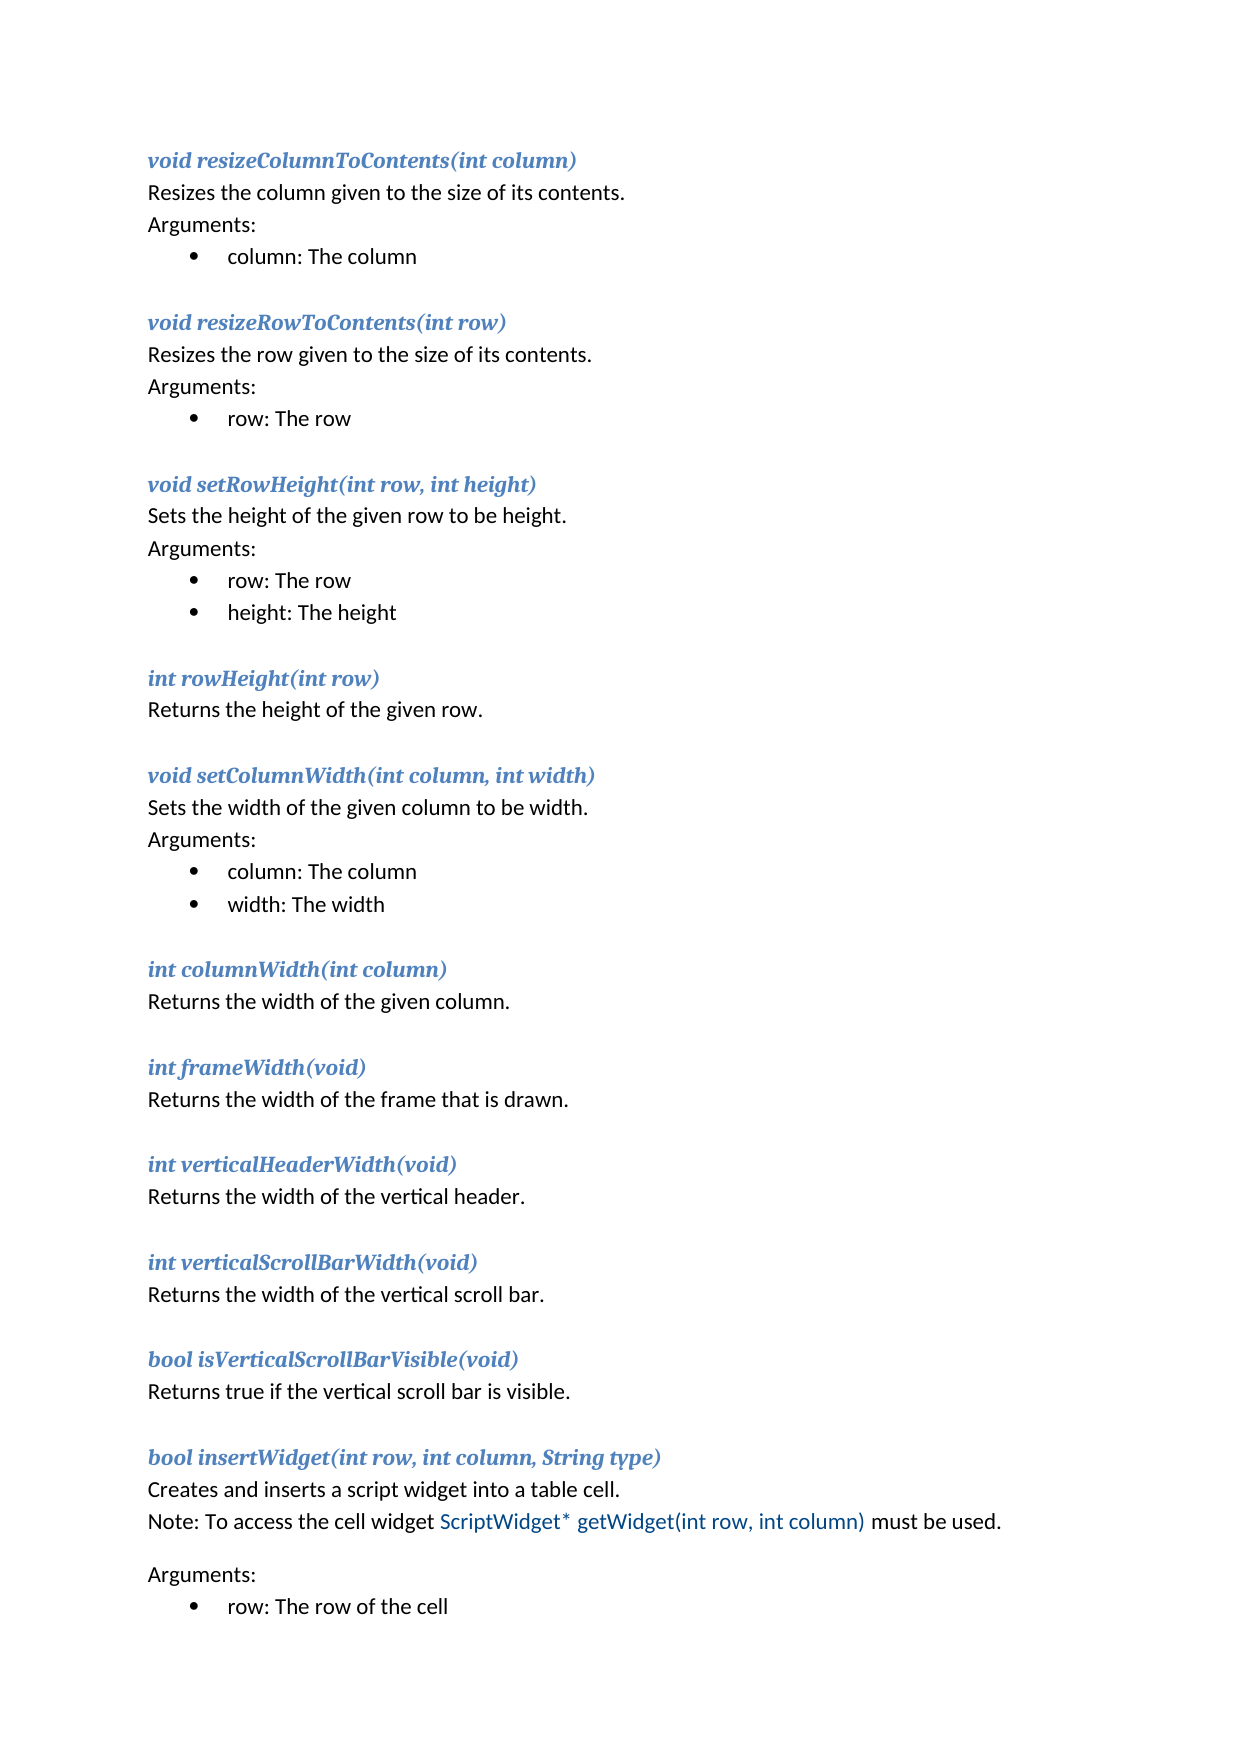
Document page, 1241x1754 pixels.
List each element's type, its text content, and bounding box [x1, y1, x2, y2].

list row: The row of the cell [190, 1592, 1093, 1620]
subtitle int verticalScrollBarWidth(void) [148, 1249, 1093, 1276]
text Resizes the row given to the size of its contents. [148, 340, 1093, 368]
list row: The row [190, 404, 1093, 432]
list column: The column [190, 242, 1093, 270]
text Sets the height of the given row to be height. [148, 502, 1093, 529]
list column: The column [190, 857, 1093, 886]
list height: The height [190, 598, 1093, 626]
list row: The row [190, 566, 1093, 594]
subtitle void resizeRowToContents(int row) [148, 309, 1093, 336]
subtitle int frameWidth(void) [148, 1054, 1093, 1081]
text Returns the width of the frame that is drawn. [148, 1085, 1093, 1113]
subtitle bool isVerticalScrollBarVisible(void) [148, 1347, 1093, 1373]
subtitle void resizeColumnToContents(int column) [148, 148, 1093, 174]
subtitle void setColumnWidth(int column, int width) [148, 763, 1093, 789]
subtitle int columnWidth(int column) [148, 957, 1093, 983]
text Arguments: [148, 372, 1093, 400]
subtitle bool insertWidget(int row, int column, String type) [148, 1444, 1093, 1471]
text Arguments: [148, 210, 1093, 238]
text Returns the height of the given row. [148, 696, 1093, 724]
text Sets the width of the given column to be width. [148, 793, 1093, 821]
subtitle void setRowHeight(int row, int height) [148, 471, 1093, 498]
text Arguments: [148, 825, 1093, 853]
text Returns the width of the given column. [148, 987, 1093, 1015]
list width: The width [190, 890, 1093, 918]
text Returns true if the vertical scroll bar is visible. [148, 1377, 1093, 1405]
text Arguments: [148, 534, 1093, 562]
text Creates and inserts a script widget into a table cell. [148, 1475, 1093, 1503]
text Note: To access the cell widget ScriptWidget* getWidget(int row, int column) must be used. [148, 1507, 1093, 1535]
text Returns the width of the vertical scroll bar. [148, 1280, 1093, 1308]
text Resizes the column given to the size of its contents. [148, 178, 1093, 206]
subtitle int rowHeight(int row) [148, 665, 1093, 692]
text Arguments: [148, 1560, 1093, 1588]
text Returns the width of the vertical header. [148, 1182, 1093, 1210]
subtitle int verticalHeaderWidth(void) [148, 1152, 1093, 1178]
